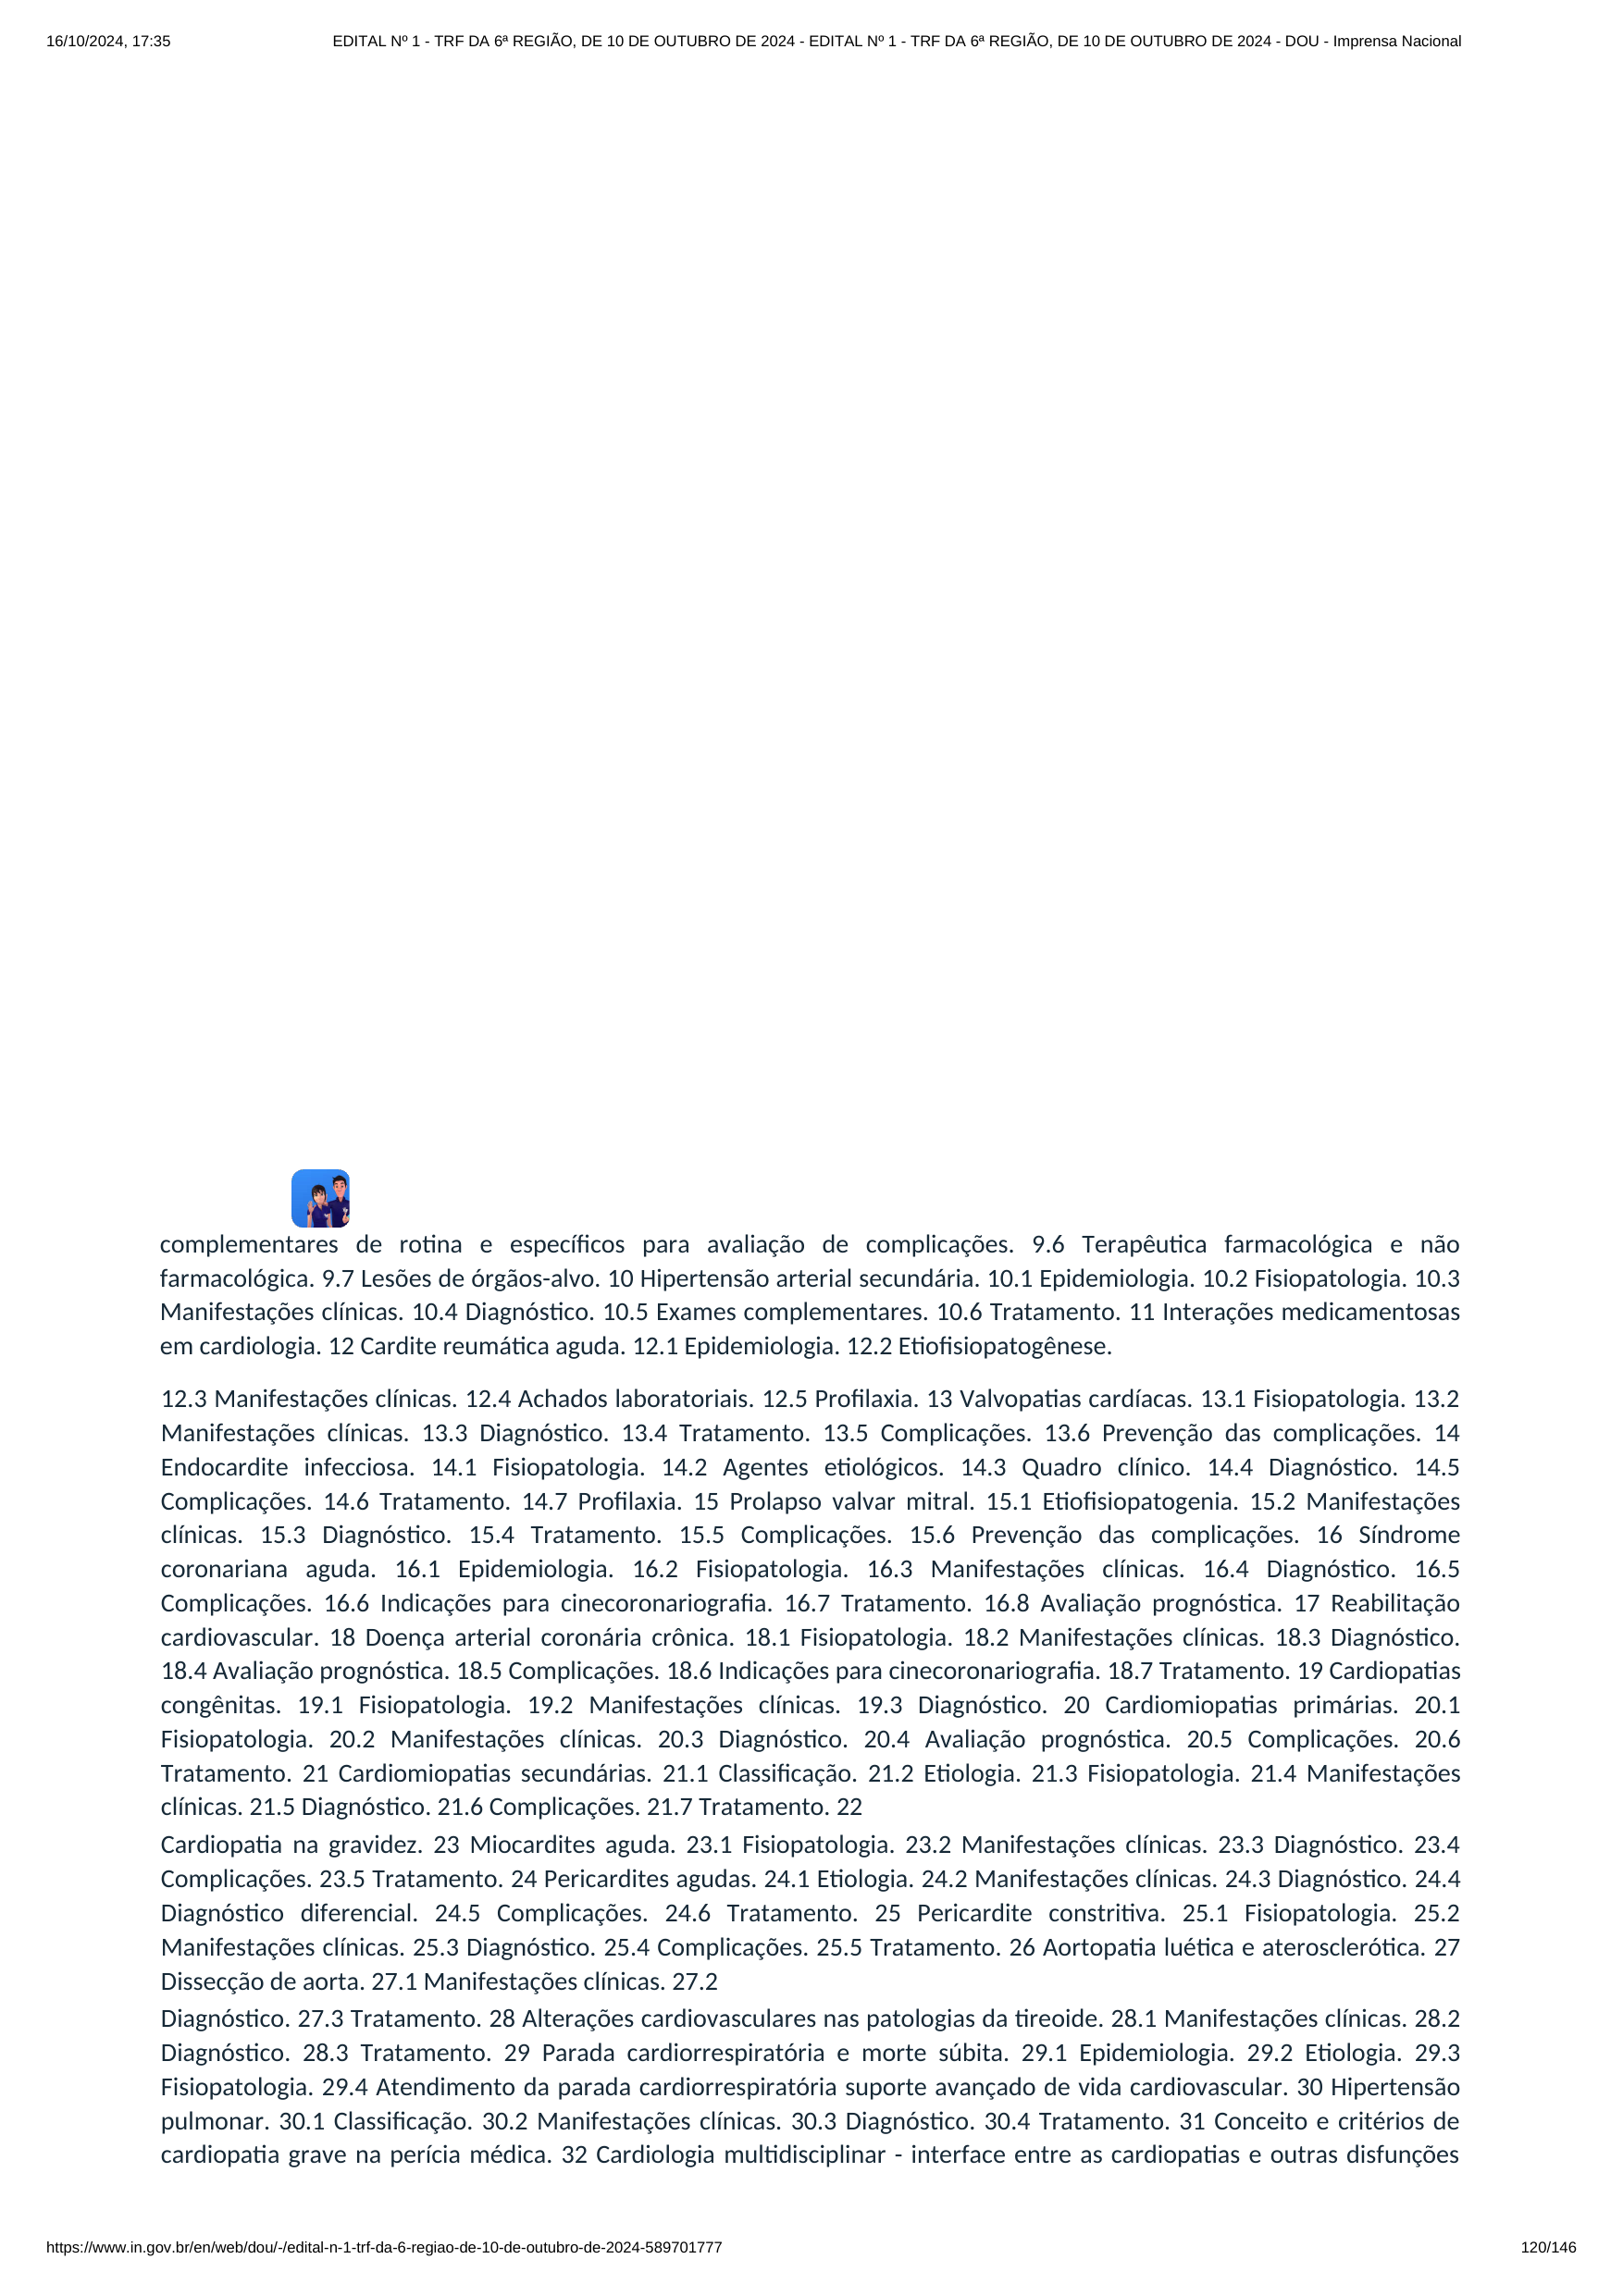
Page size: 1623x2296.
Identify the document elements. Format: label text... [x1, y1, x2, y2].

text Cardiopatia na gravidez. 23 Miocardites aguda. 23.1 Fisiopatologia. 23.2 Manifestações clínicas. 23.3 Diagnóstico. 23.4 Complicações. 23.5 Tratamento. 24 Pericardites agudas. 24.1 Etiologia. 24.2 Manifestações clínicas. 24.3 Diagnóstico. 24.4 Diagnóstico diferencial. 24.5 Complicações. 24.6 Tratamento. 25 Pericardite constritiva. 25.1 Fisiopatologia. 25.2 Manifestações clínicas. 25.3 Diagnóstico. 25.4 Complicações. 25.5 Tratamento. 26 Aortopatia luética e aterosclerótica. 27 Dissecção de aorta. 27.1 Manifestações clínicas. 27.2 [161, 1828, 1462, 1996]
text 12.3 Manifestações clínicas. 12.4 Achados laboratoriais. 12.5 Profilaxia. 13 Valvopatias cardíacas. 13.1 Fisiopatologia. 13.2 Manifestações clínicas. 13.3 Diagnóstico. 13.4 Tratamento. 13.5 Complicações. 13.6 Prevenção das complicações. 14 Endocardite infecciosa. 14.1 Fisiopatologia. 14.2 Agentes etiológicos. 14.3 Quadro clínico. 14.4 Diagnóstico. 14.5 Complicações. 14.6 Tratamento. 14.7 Profilaxia. 15 Prolapso valvar mitral. 15.1 Etiofisiopatogenia. 15.2 Manifestações clínicas. 15.3 Diagnóstico. 15.4 Tratamento. 15.5 Complicações. 15.6 Prevenção das complicações. 16 Síndrome coronariana aguda. 16.1 Epidemiologia. 16.2 Fisiopatologia. 16.3 Manifestações clínicas. 16.4 Diagnóstico. 16.5 Complicações. 16.6 Indicações para cinecoronariografia. 16.7 Tratamento. 16.8 Avaliação prognóstica. 17 Reabilitação cardiovascular. 18 Doença arterial coronária crônica. 18.1 Fisiopatologia. 18.2 Manifestações clínicas. 18.3 Diagnóstico. 18.4 Avaliação prognóstica. 18.5 Complicações. 18.6 Indicações para cinecoronariografia. 18.7 Tratamento. 19 Cardiopatias congênitas. 19.1 Fisiopatologia. 19.2 Manifestações clínicas. 19.3 Diagnóstico. 20 Cardiomiopatias primárias. 20.1 Fisiopatologia. 20.2 Manifestações clínicas. 20.3 Diagnóstico. 20.4 Avaliação prognóstica. 20.5 Complicações. 20.6 Tratamento. 21 Cardiomiopatias secundárias. 21.1 Classificação. 21.2 Etiologia. 21.3 Fisiopatologia. 21.4 Manifestações clínicas. 21.5 Diagnóstico. 21.6 Complicações. 21.7 Tratamento. 22 [161, 1382, 1462, 1822]
text Diagnóstico. 27.3 Tratamento. 28 Alterações cardiovasculares nas patologias da tireoide. 28.1 Manifestações clínicas. 28.2 Diagnóstico. 28.3 Tratamento. 29 Parada cardiorrespiratória e morte súbita. 29.1 Epidemiologia. 29.2 Etiologia. 29.3 Fisiopatologia. 29.4 Atendimento da parada cardiorrespiratória suporte avançado de vida cardiovascular. 30 Hipertensão pulmonar. 30.1 Classificação. 30.2 Manifestações clínicas. 30.3 Diagnóstico. 30.4 Tratamento. 31 Conceito e critérios de cardiopatia grave na perícia médica. 32 Cardiologia multidisciplinar - interface entre as cardiopatias e outras disfunções [161, 2002, 1462, 2170]
text complementares de rotina e específicos para avaliação de complicações. 9.6 Terapêutica farmacológica e não farmacológica. 9.7 Lesões de órgãos-alvo. 10 Hipertensão arterial secundária. 10.1 Epidemiologia. 10.2 Fisiopatologia. 10.3 Manifestações clínicas. 10.4 Diagnóstico. 10.5 Exames complementares. 10.6 Tratamento. 11 Interações medicamentosas em cardiologia. 12 Cardite reumática aguda. 12.1 Epidemiologia. 12.2 Etiofisiopatogênese. [160, 1228, 1462, 1362]
